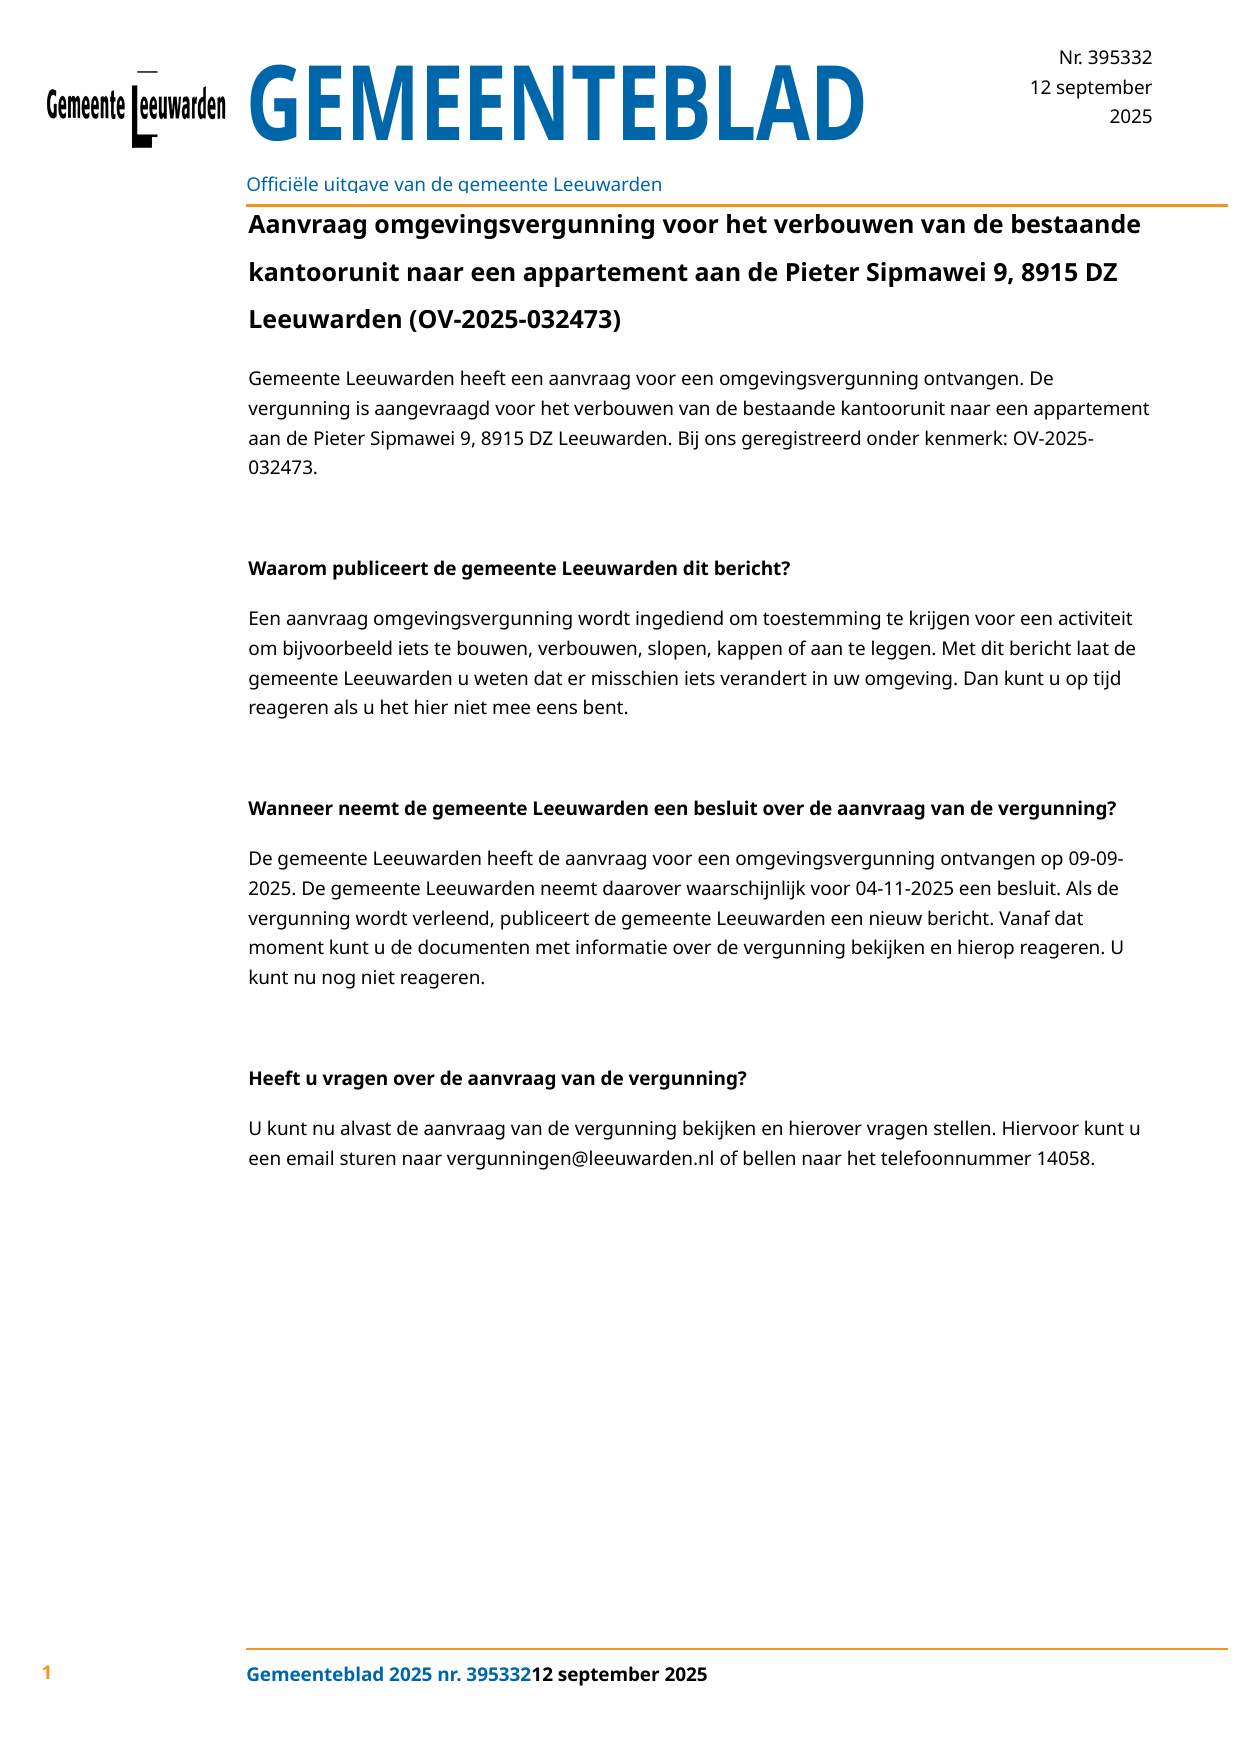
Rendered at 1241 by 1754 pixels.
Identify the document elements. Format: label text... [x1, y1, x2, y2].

text Heeft u vragen over de aanvraag van de vergunning? [248, 1065, 1152, 1090]
text Wanneer neemt de gemeente Leeuwarden een besluit over de aanvraag van de vergunning? [248, 795, 1152, 821]
text Waarom publiceert de gemeente Leeuwarden dit bericht? [248, 555, 1152, 581]
text Aanvraag omgevingsvergunning voor het verbouwen van de bestaande kantoorunit naar een appartement aan de Pieter Sipmawei 9, 8915 DZ Leeuwarden (OV-2025-032473) [248, 207, 1152, 336]
text Een aanvraag omgevingsvergunning wordt ingediend om toestemming te krijgen voor een activiteit om bijvoorbeeld iets te bouwen, verbouwen, slopen, kappen of aan te leggen. Met dit bericht laat de gemeente Leeuwarden u weten dat er misschien iets verandert in uw omgeving. Dan kunt u op tijd reageren als u het hier niet mee eens bent. [248, 606, 1152, 720]
text De gemeente Leeuwarden heeft de aanvraag voor een omgevingsvergunning ontvangen op 09-09-2025. De gemeente Leeuwarden neemt daarover waarschijnlijk voor 04-11-2025 een besluit. Als de vergunning wordt verleend, publiceert de gemeente Leeuwarden een nieuw bericht. Vanaf dat moment kunt u de documenten met informatie over de vergunning bekijken en hierop reageren. U kunt nu nog niet reageren. [248, 846, 1152, 989]
picture [41, 47, 231, 172]
text Gemeente Leeuwarden heeft een aanvraag voor een omgevingsvergunning ontvangen. De vergunning is aangevraagd voor het verbouwen van de bestaande kantoorunit naar een appartement aan de Pieter Sipmawei 9, 8915 DZ Leeuwarden. Bij ons geregistreerd onder kenmerk: OV-2025-032473. [248, 366, 1152, 480]
text U kunt nu alvast de aanvraag van de vergunning bekijken en hierover vragen stellen. Hiervoor kunt u een email sturen naar vergunningen@leeuwarden.nl of bellen naar het telefoonnummer 14058. [248, 1115, 1152, 1170]
